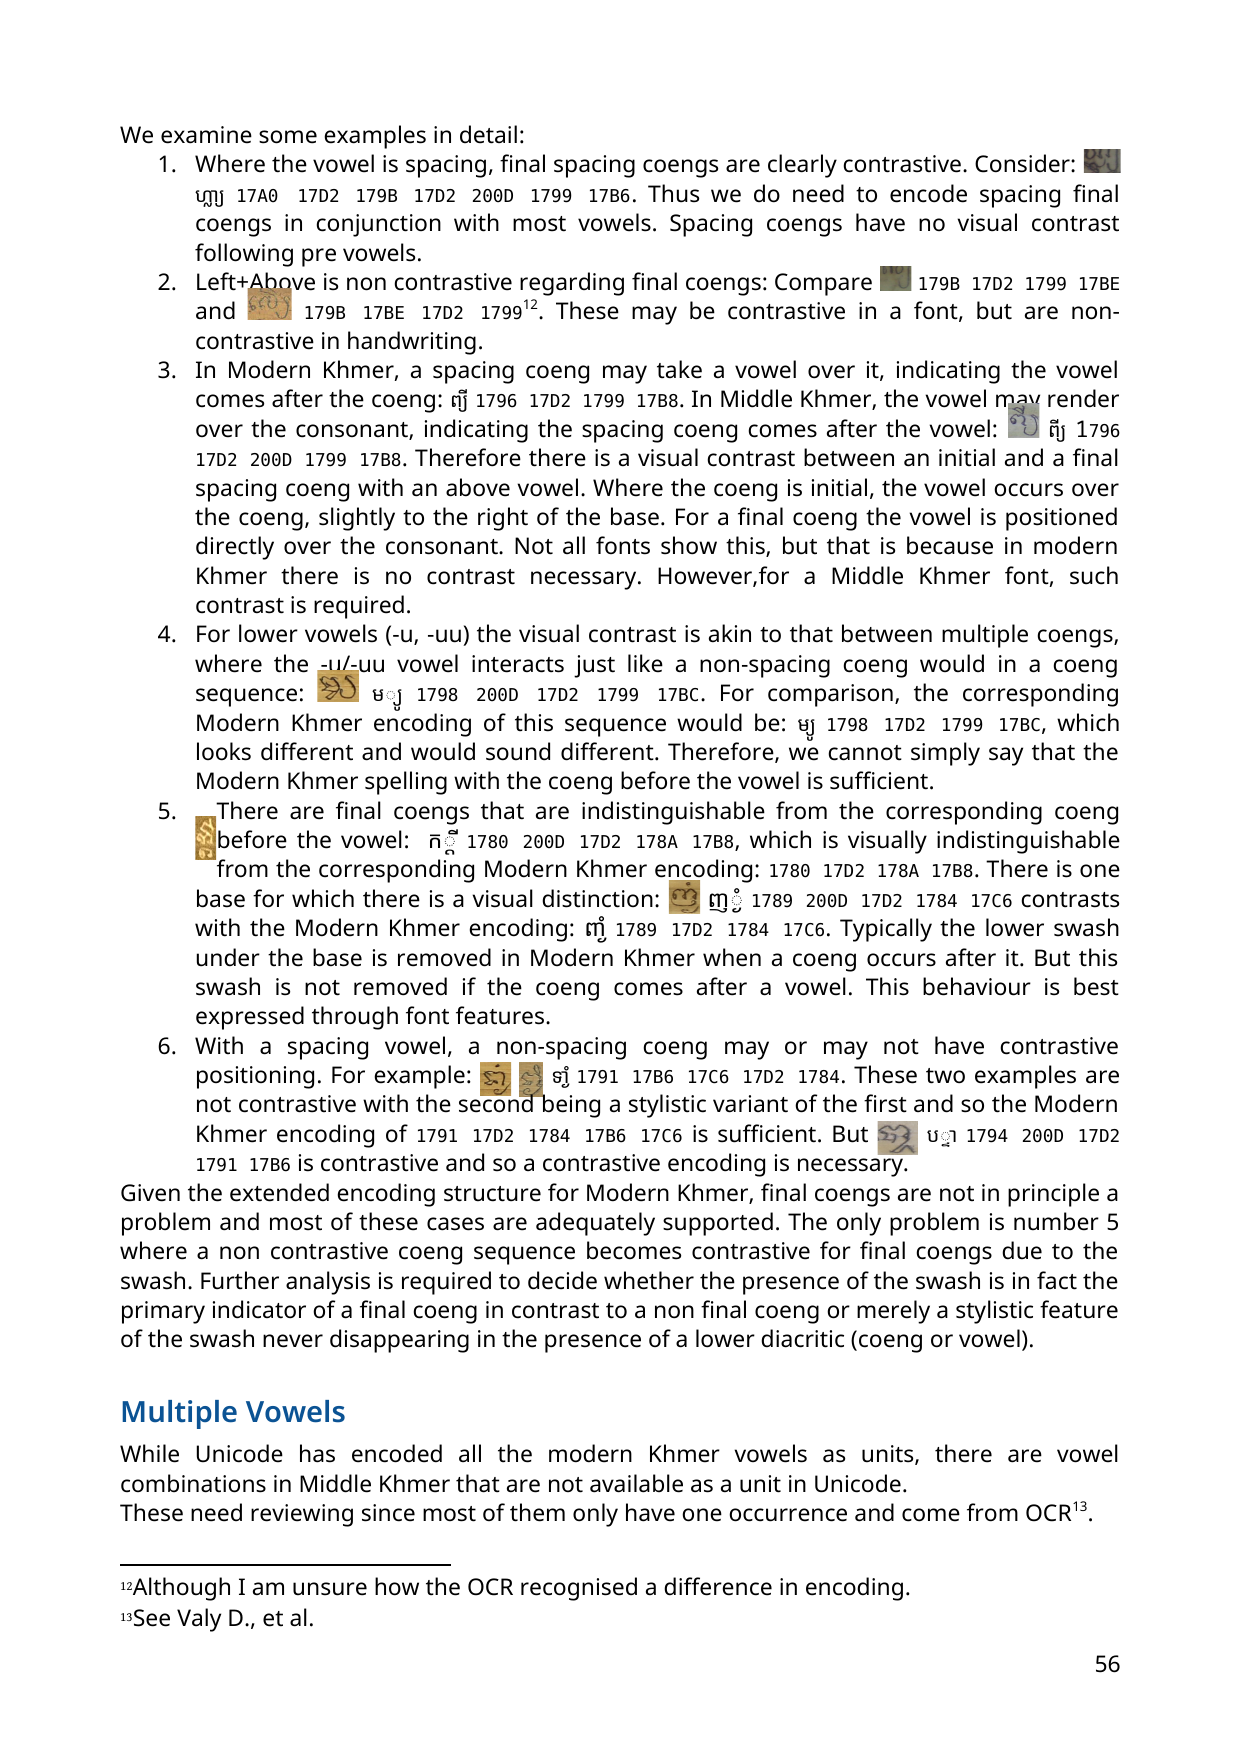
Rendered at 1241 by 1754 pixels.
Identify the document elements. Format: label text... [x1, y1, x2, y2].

text See Valy D., et al. [120, 1602, 1121, 1633]
picture [519, 1062, 543, 1097]
picture [880, 266, 912, 291]
picture [480, 1062, 512, 1096]
list For lower vowels (-u, -uu) the visual contrast is akin to that between multiple coengs, where the -u/-uu vowel interacts just like a non-spacing coeng would in a coeng sequence: ម‍្យូ 1798 200D 17D2 1799 17BC. For comparison, the corresponding Modern Khmer encoding of this sequence would be: ម្យូ 1798 17D2 1799 17BC, which looks different and would sound different. Therefore, we cannot simply say that the Modern Khmer spelling with the coeng before the vowel is sufficient. [157, 619, 1121, 796]
list Although I am unsure how the OCR recognised a difference in encoding. [120, 1571, 1121, 1602]
text We examine some examples in detail: [120, 120, 1121, 149]
list In Modern Khmer, a spacing coeng may take a vowel over it, indicating the vowel comes after the coeng: ព្យី 1796 17D2 1799 17B8. In Middle Khmer, the vowel may render over the consonant, indicating the spacing coeng comes after the vowel: ពី្យ 1796 17D2 200D 1799 17B8. Therefore there is a visual contrast between an initial and a final spacing coeng with an above vowel. Where the coeng is initial, the vowel occurs over the coeng, slightly to the right of the base. For a final coeng the vowel is positioned directly over the consonant. Not all fonts show this, but that is because in modern Khmer there is no contrast necessary. However,for a Middle Khmer font, such contrast is required. [157, 355, 1121, 619]
list Where the vowel is spacing, final spacing coengs are clearly contrastive. Consider: ហ្លា្យ 17A0 17D2 179B 17D2 200D 1799 17B6. Thus we do need to encode spacing final coengs in conjunction with most vowels. Spacing coengs have no visual contrast following pre vowels. [157, 149, 1121, 267]
picture [195, 816, 217, 860]
picture [247, 288, 292, 320]
text While Unicode has encoded all the modern Khmer vowels as units, there are vowel combinations in Middle Khmer that are not available as a unit in Unicode. [120, 1439, 1121, 1498]
picture [668, 880, 700, 914]
picture [1008, 403, 1040, 438]
list There are final coengs that are indistinguishable from the corresponding coeng before the vowel: ក‍្ដី 1780 200D 17D2 178A 17B8, which is visually indistinguishable from the corresponding Modern Khmer encoding: 1780 17D2 178A 17B8. There is one base for which there is a visual distinction: ញ‍្ងំ 1789 200D 17D2 1784 17C6 contrasts with the Modern Khmer encoding: ញ្ងំ 1789 17D2 1784 17C6. Typically the lower swash under the base is removed in Modern Khmer when a coeng occurs after it. But this swash is not removed if the coeng comes after a vowel. This behaviour is best expressed through font features. [157, 796, 1121, 1031]
list Left+Above is non contrastive regarding final coengs: Compare 179B 17D2 1799 17BE and 179B 17BE 17D2 1799. These may be contrastive in a font, but are non-contrastive in handwriting. [157, 267, 1121, 355]
picture [317, 670, 359, 702]
text Given the extended encoding structure for Modern Khmer, final coengs are not in principle a problem and most of these cases are adequately supported. The only problem is number 5 where a non contrastive coeng sequence becomes contrastive for final coengs due to the swash. Further analysis is required to decide whether the presence of the swash is in fact the primary indicator of a final coeng in contrast to a non final coeng or merely a stylistic feature of the swash never disappearing in the presence of a lower diacritic (coeng or vowel). [120, 1177, 1121, 1354]
picture [877, 1121, 918, 1155]
picture [1083, 149, 1121, 173]
subtitle Multiple Vowels [120, 1391, 1121, 1431]
list With a spacing vowel, a non-spacing coeng may or may not have contrastive positioning. For example: ទាំ្ង 1791 17B6 17C6 17D2 1784. These two examples are not contrastive with the second being a stylistic variant of the first and so the Modern Khmer encoding of 1791 17D2 1784 17B6 17C6 is sufficient. But ប‍្ទា 1794 200D 17D2 1791 17B6 is contrastive and so a contrastive encoding is necessary. [157, 1031, 1121, 1177]
text These need reviewing since most of them only have one occurrence and come from OCR. [120, 1498, 1121, 1527]
